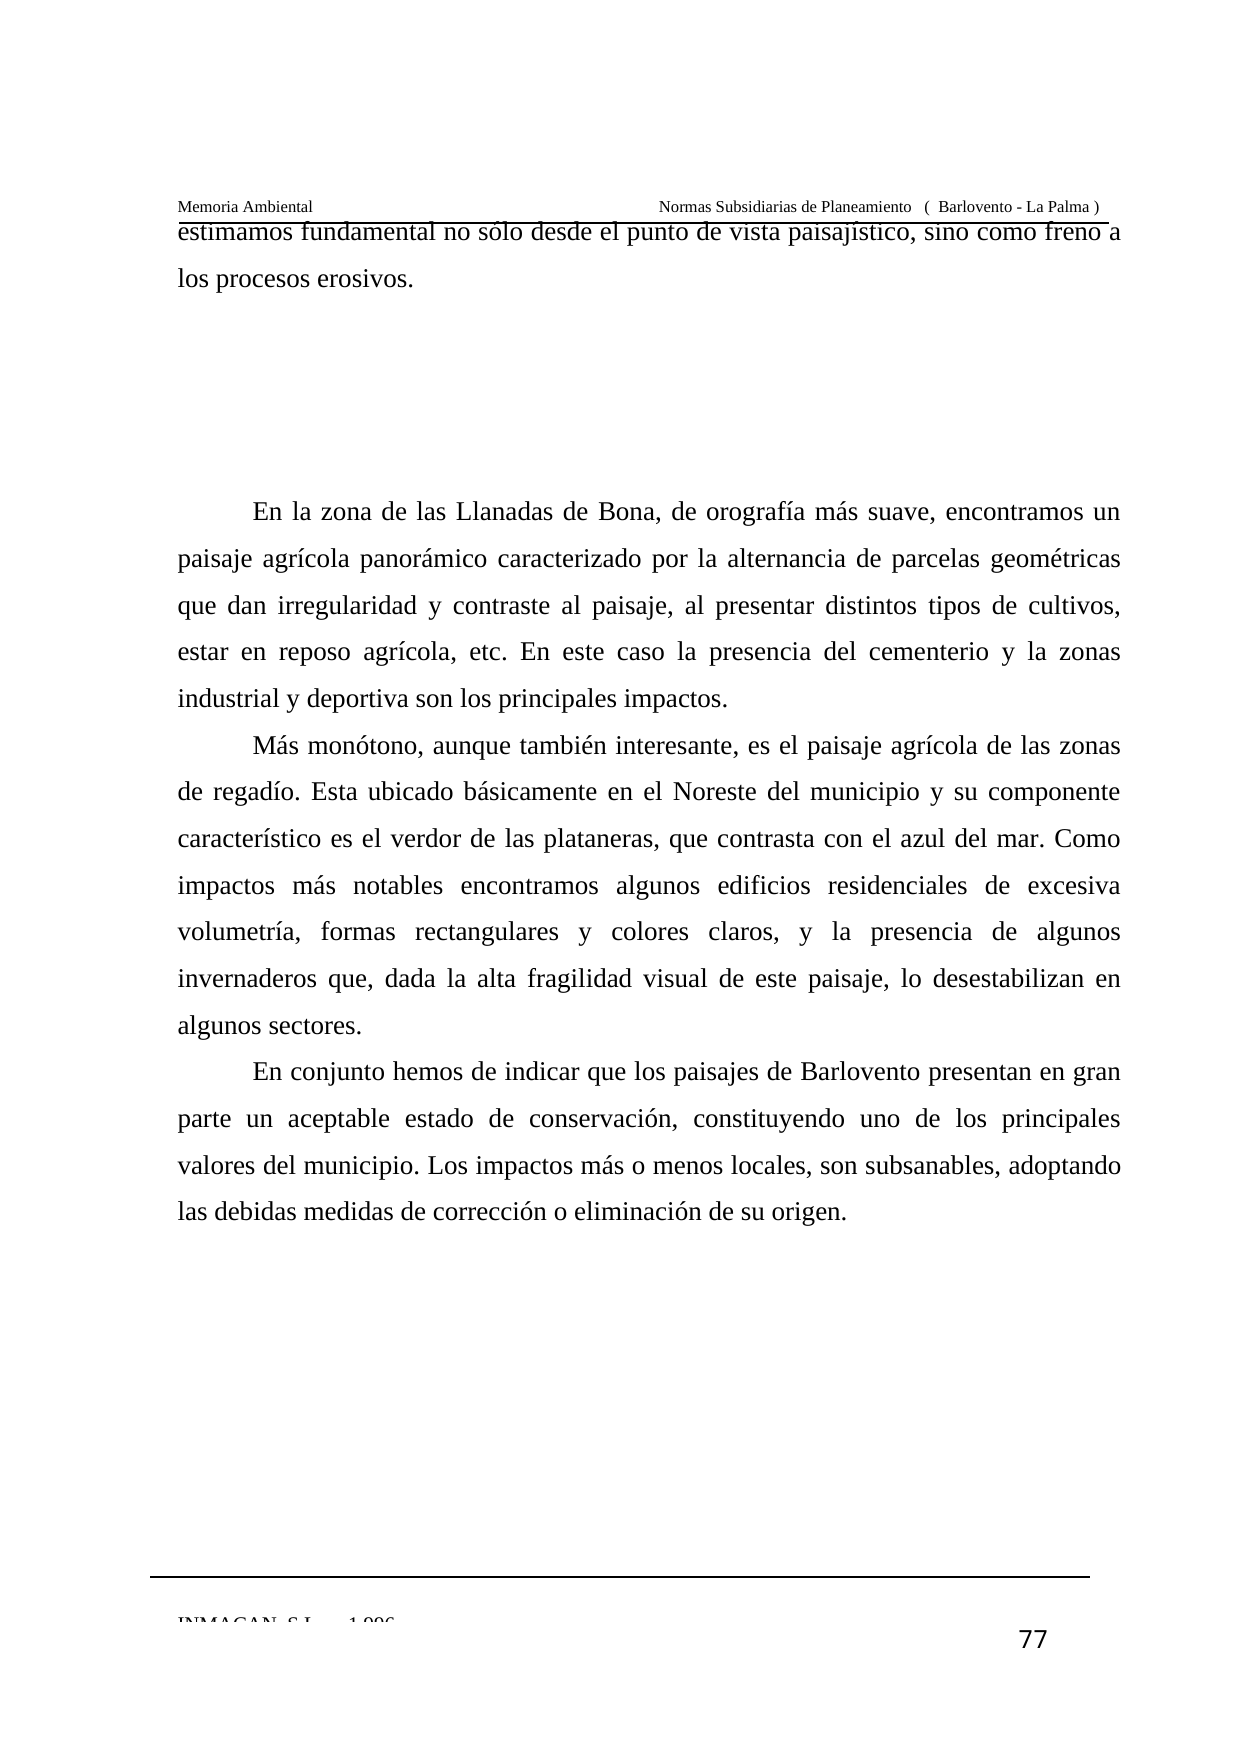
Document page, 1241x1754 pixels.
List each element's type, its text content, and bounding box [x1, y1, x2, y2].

text estimamos fundamental no sólo desde el punto de vista paisajístico, sino como freno a los procesos erosivos. [177, 216, 1122, 293]
text En conjunto hemos de indicar que los paisajes de Barlovento presentan en gran parte un aceptable estado de conservación, constituyendo uno de los principales valores del municipio. Los impactos más o menos locales, son subsanables, adoptando las debidas medidas de corrección o eliminación de su origen. [177, 1056, 1122, 1227]
text Más monótono, aunque también interesante, es el paisaje agrícola de las zonas de regadío. Esta ubicado básicamente en el Noreste del municipio y su componente característico es el verdor de las plataneras, que contrasta con el azul del mar. Como impactos más notables encontramos algunos edificios residenciales de excesiva volumetría, formas rectangulares y colores claros, y la presencia de algunos invernaderos que, dada la alta fragilidad visual de este paisaje, lo desestabilizan en algunos sectores. [177, 729, 1122, 1040]
text En la zona de las Llanadas de Bona, de orografía más suave, encontramos un paisaje agrícola panorámico caracterizado por la alternancia de parcelas geométricas que dan irregularidad y contraste al paisaje, al presentar distintos tipos de cultivos, estar en reposo agrícola, etc. En este caso la presencia del cementerio y la zonas industrial y deportiva son los principales impactos. [177, 496, 1122, 713]
